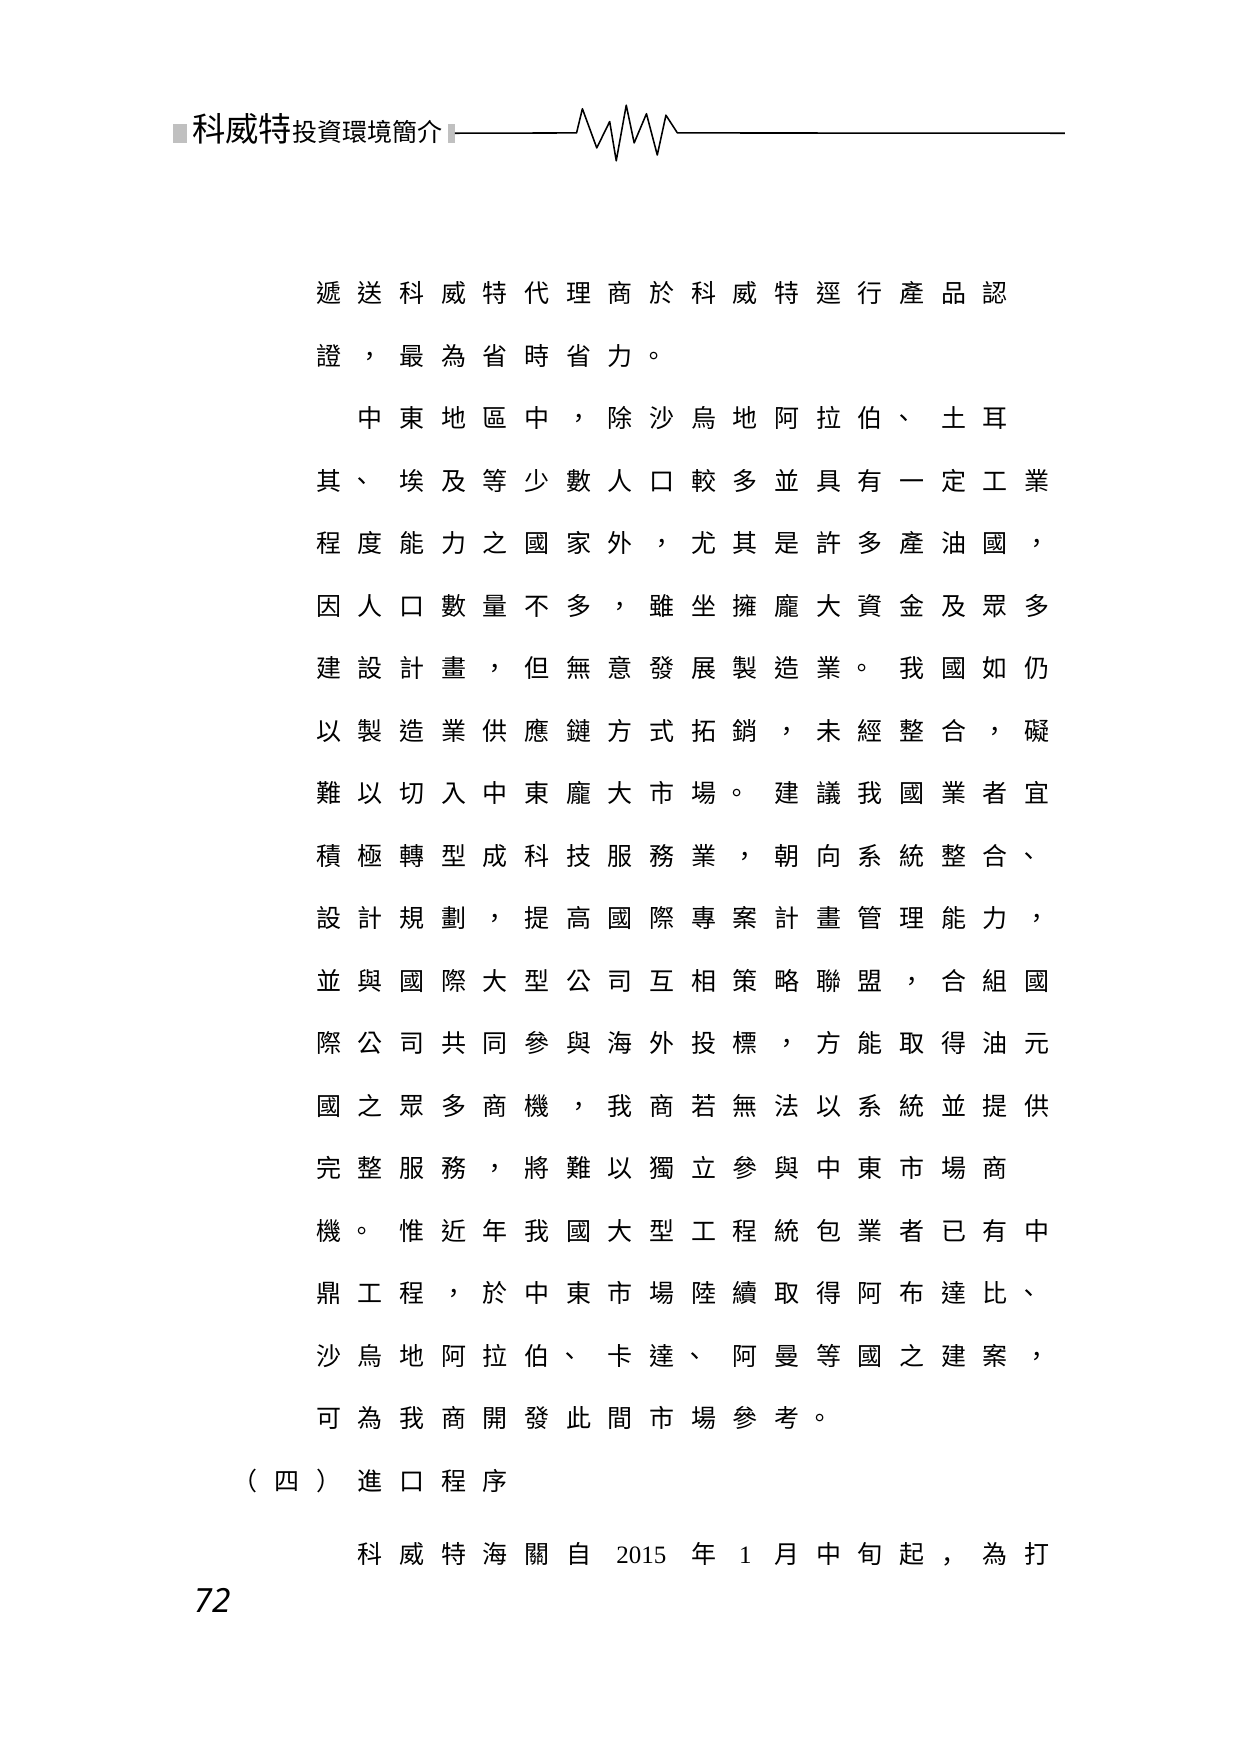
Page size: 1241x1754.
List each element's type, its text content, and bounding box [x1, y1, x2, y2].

text 遞送科威特代理商於科威特逕行產品認證，最為省時省力。 [281, 250, 1058, 375]
text 科威特海關自2015年1月中旬起，為打 [281, 1500, 1058, 1563]
text 中東地區中，除沙烏地阿拉伯、土耳其、埃及等少數人口較多並具有一定工業程度能力之國家外，尤其是許多產油國，因人口數量不多，雖坐擁龐大資金及眾多建設計畫，但無意發展製造業。我國如仍以製造業供應鏈方式拓銷，未經整合，礙難以切入中東龐大市場。建議我國業者宜積極轉型成科技服務業，朝向系統整合、設計規劃，提高國際專案計畫管理能力，並與國際大型公司互相策略聯盟，合組國際公司共同參與海外投標，方能取得油元國之眾多商機，我商若無法以系統並提供完整服務，將難以獨立參與中東市場商機。惟近年我國大型工程統包業者已有中鼎工程，於中東市場陸續取得阿布達比、沙烏地阿拉伯、卡達、阿曼等國之建案，可為我商開發此間市場參考。 [281, 375, 1058, 1438]
text （四）進口程序 [207, 1438, 1058, 1500]
